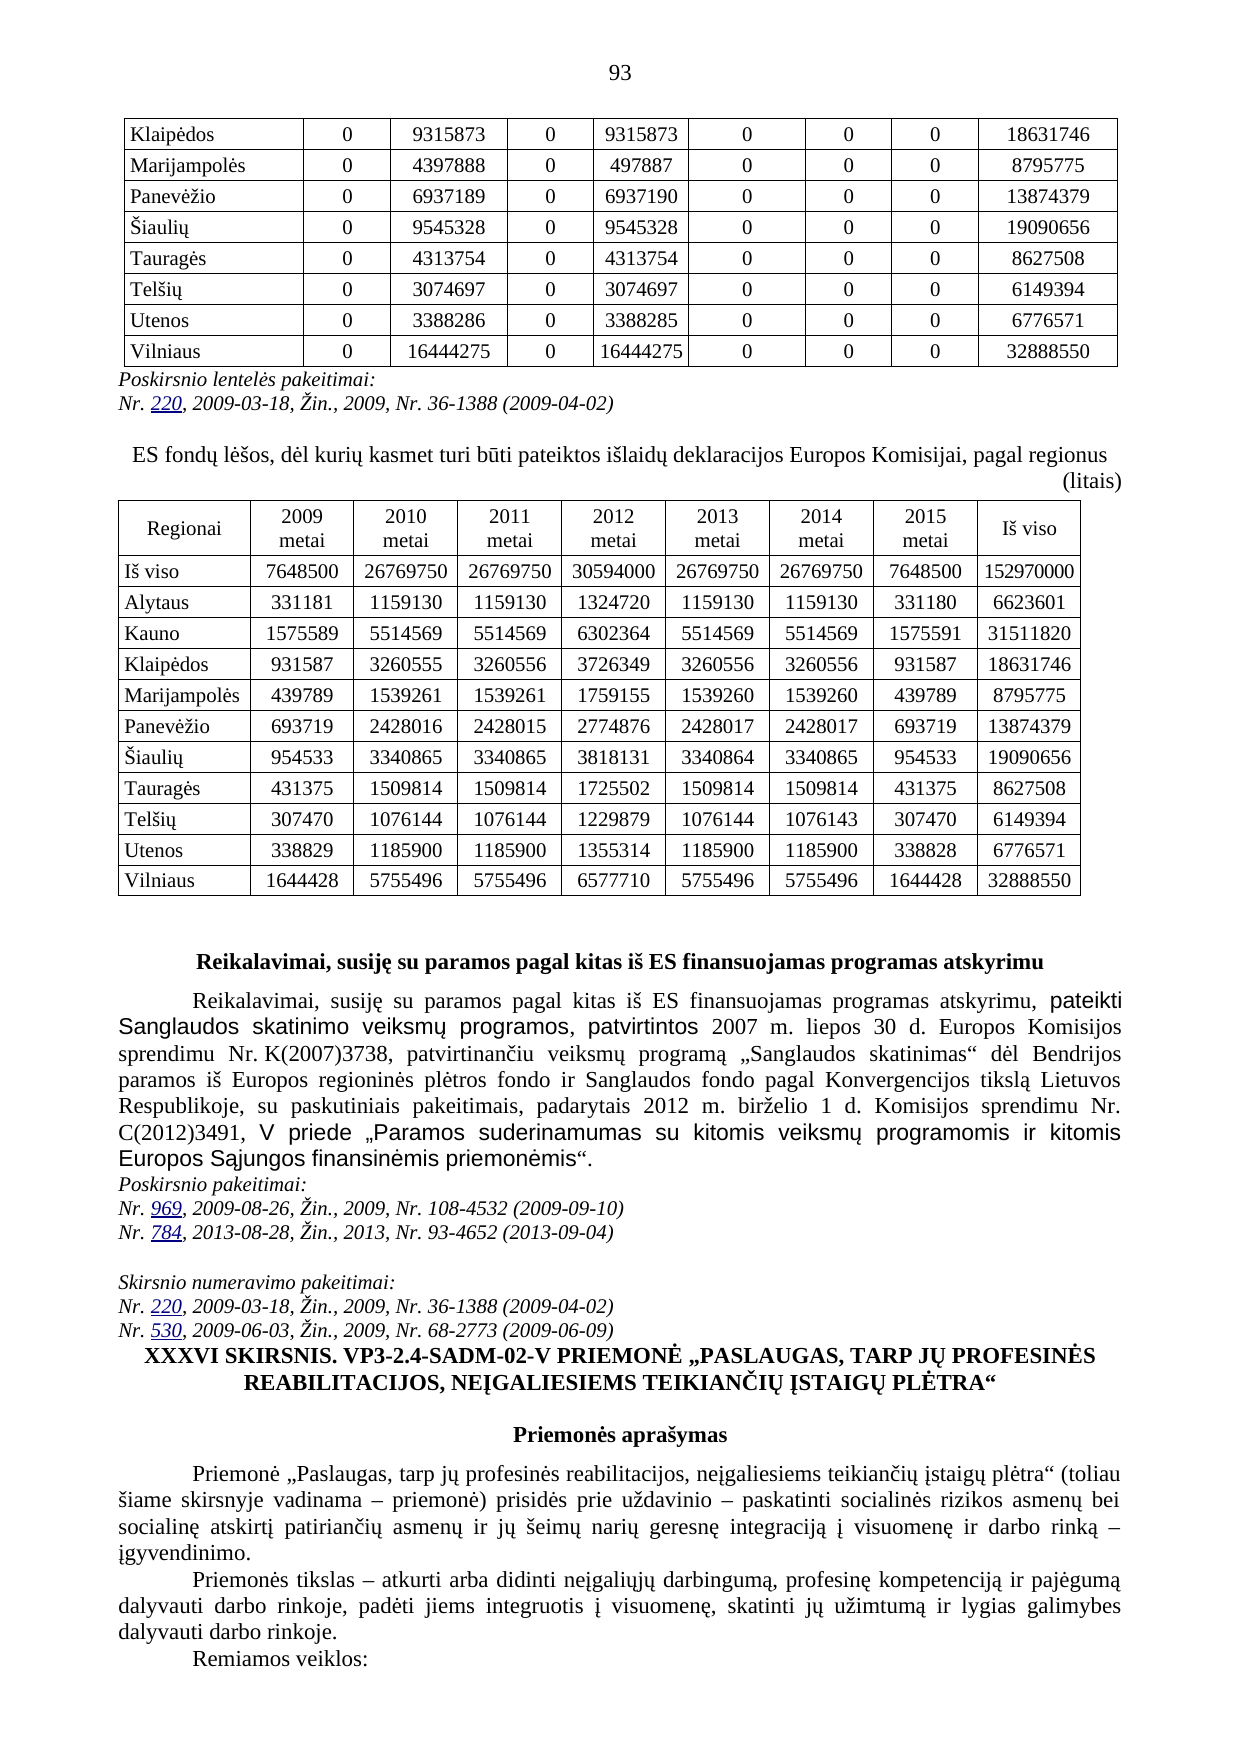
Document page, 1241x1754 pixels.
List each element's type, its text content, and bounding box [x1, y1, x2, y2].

table_cell 5755496 [666, 866, 769, 895]
table_cell Alytaus [119, 587, 250, 617]
table_cell 3260556 [666, 649, 769, 679]
table_cell 0 [508, 150, 593, 180]
table_cell 1229879 [562, 804, 665, 833]
table_cell 0 [689, 119, 805, 149]
table_cell 3340864 [666, 742, 769, 772]
table_cell 954533 [251, 742, 353, 772]
table_cell 0 [892, 336, 978, 366]
table_cell 30594000 [562, 556, 665, 586]
table_cell 32888550 [978, 866, 1080, 895]
table_cell 7648500 [251, 556, 353, 586]
table_cell 0 [892, 212, 978, 242]
table_cell 32888550 [979, 336, 1117, 366]
table_cell 7648500 [874, 556, 977, 586]
table_cell Panevėžio [119, 711, 250, 741]
table_cell 1539260 [666, 680, 769, 710]
table_cell 1509814 [666, 773, 769, 803]
table_cell 1185900 [354, 835, 457, 864]
table_cell 9545328 [594, 212, 688, 242]
table_cell Šiaulių [119, 742, 250, 772]
table_header 2009 metai [251, 501, 353, 555]
table_cell 3340865 [458, 742, 561, 772]
table_cell 0 [689, 243, 805, 273]
table_cell 1759155 [562, 680, 665, 710]
table_cell 8627508 [979, 243, 1117, 273]
table_cell 307470 [251, 804, 353, 833]
text Nr. 530, 2009-06-03, Žin., 2009, Nr. 68-2773 (2009-06-09) [118, 1318, 1122, 1342]
table_cell 6623601 [978, 587, 1080, 617]
table_cell 5755496 [354, 866, 457, 895]
table_cell Vilniaus [119, 866, 250, 895]
table_cell 5514569 [770, 618, 873, 648]
text Remiamos veiklos: [118, 1645, 1122, 1671]
table_cell 9315873 [594, 119, 688, 149]
table_cell 331180 [874, 587, 977, 617]
table_cell Marijampolės [125, 150, 303, 180]
table_cell 1644428 [874, 866, 977, 895]
table_cell 3074697 [391, 274, 507, 304]
table_cell Šiaulių [125, 212, 303, 242]
table_cell Panevėžio [125, 181, 303, 211]
table_cell 0 [892, 181, 978, 211]
table_cell Kauno [119, 618, 250, 648]
table_header 2010 metai [354, 501, 457, 555]
table_cell 13874379 [978, 711, 1080, 741]
table_cell 3726349 [562, 649, 665, 679]
table_cell 4397888 [391, 150, 507, 180]
table_cell 19090656 [978, 742, 1080, 772]
table_cell 6776571 [979, 305, 1117, 335]
text Priemonės tikslas – atkurti arba didinti neįgaliųjų darbingumą, profesinę kompetenciją ir pajėgumą dalyvauti darbo rinkoje, padėti jiems integruotis į visuomenę, skatinti jų užimtumą ir lygias galimybes dalyvauti darbo rinkoje. [118, 1566, 1122, 1645]
table_cell 3388285 [594, 305, 688, 335]
text Nr. 220, 2009-03-18, Žin., 2009, Nr. 36-1388 (2009-04-02) [118, 1294, 1122, 1318]
table_cell 0 [304, 336, 390, 366]
table_cell 2428016 [354, 711, 457, 741]
table_cell 1509814 [770, 773, 873, 803]
table_cell 16444275 [594, 336, 688, 366]
table_cell 0 [806, 336, 891, 366]
table_cell 0 [892, 305, 978, 335]
table_cell 1076143 [770, 804, 873, 833]
table_cell 3260556 [458, 649, 561, 679]
table_cell 931587 [251, 649, 353, 679]
table_cell 693719 [874, 711, 977, 741]
table_header 2015 metai [874, 501, 977, 555]
table_cell 4313754 [391, 243, 507, 273]
table_cell Telšių [119, 804, 250, 833]
table_cell 1076144 [666, 804, 769, 833]
table_cell 497887 [594, 150, 688, 180]
table_cell 3260556 [770, 649, 873, 679]
table_cell 439789 [874, 680, 977, 710]
table_cell 431375 [874, 773, 977, 803]
table_cell Utenos [119, 835, 250, 864]
table_cell 9545328 [391, 212, 507, 242]
text Poskirsnio lentelės pakeitimai: [118, 367, 1122, 391]
text (litais) [118, 467, 1122, 494]
table_cell 1324720 [562, 587, 665, 617]
table_cell Telšių [125, 274, 303, 304]
table_cell 6776571 [978, 835, 1080, 864]
table_cell 0 [689, 305, 805, 335]
table_cell 6302364 [562, 618, 665, 648]
table_cell 8795775 [978, 680, 1080, 710]
table_cell 1539261 [458, 680, 561, 710]
table_cell 18631746 [978, 649, 1080, 679]
table_cell 6937190 [594, 181, 688, 211]
table_cell 2428015 [458, 711, 561, 741]
table_cell 1539260 [770, 680, 873, 710]
table_cell 0 [689, 212, 805, 242]
table_cell 1159130 [666, 587, 769, 617]
text Priemonė „Paslaugas, tarp jų profesinės reabilitacijos, neįgaliesiems teikiančių įstaigų plėtra“ (toliau šiame skirsnyje vadinama – priemonė) prisidės prie uždavinio – paskatinti socialinės rizikos asmenų bei socialinę atskirtį patiriančių asmenų ir jų šeimų narių geresnę integraciją į visuomenę ir darbo rinką – įgyvendinimo. [118, 1460, 1122, 1566]
text Nr. 220, 2009-03-18, Žin., 2009, Nr. 36-1388 (2009-04-02) [118, 391, 1122, 415]
table_cell 1185900 [770, 835, 873, 864]
table_cell Klaipėdos [125, 119, 303, 149]
table_cell 5755496 [770, 866, 873, 895]
table_cell 1575589 [251, 618, 353, 648]
table_cell 3340865 [770, 742, 873, 772]
table_cell 0 [508, 243, 593, 273]
table_cell 0 [806, 305, 891, 335]
table_cell 431375 [251, 773, 353, 803]
table_cell Klaipėdos [119, 649, 250, 679]
table_cell 0 [508, 212, 593, 242]
table_cell 0 [892, 119, 978, 149]
table_cell 5755496 [458, 866, 561, 895]
table_cell 3340865 [354, 742, 457, 772]
table_cell 3260555 [354, 649, 457, 679]
table_cell 0 [806, 243, 891, 273]
table_cell 6937189 [391, 181, 507, 211]
table_cell 1509814 [354, 773, 457, 803]
table_cell 0 [892, 274, 978, 304]
table_header 2012 metai [562, 501, 665, 555]
table_header 2014 metai [770, 501, 873, 555]
table_cell 3818131 [562, 742, 665, 772]
table_cell 0 [304, 243, 390, 273]
table_cell 0 [508, 181, 593, 211]
table_cell 6149394 [979, 274, 1117, 304]
text Nr. 784, 2013-08-28, Žin., 2013, Nr. 93-4652 (2013-09-04) [118, 1220, 1122, 1244]
table_cell 1539261 [354, 680, 457, 710]
table_cell 0 [689, 181, 805, 211]
table_cell 1185900 [666, 835, 769, 864]
table_cell 0 [304, 150, 390, 180]
table_cell 0 [806, 212, 891, 242]
table_cell 5514569 [458, 618, 561, 648]
text Skirsnio numeravimo pakeitimai: [118, 1270, 1122, 1294]
table_cell 954533 [874, 742, 977, 772]
table_cell 1159130 [770, 587, 873, 617]
subtitle XXXVI SKIRSNIS. VP3-2.4-SADM-02-V PRIEMONĖ „PASLAUGAS, TARP JŲ PROFESINĖS REABILITACIJOS, NEĮGALIESIEMS TEIKIANČIŲ ĮSTAIGŲ PLĖTRA“ [118, 1342, 1122, 1395]
table_cell 8795775 [979, 150, 1117, 180]
table_cell 13874379 [979, 181, 1117, 211]
table_cell 0 [304, 274, 390, 304]
table_cell 26769750 [770, 556, 873, 586]
table_cell 307470 [874, 804, 977, 833]
table_cell 0 [806, 150, 891, 180]
table_cell 0 [806, 274, 891, 304]
table_cell 0 [689, 150, 805, 180]
table_cell 0 [304, 119, 390, 149]
table_cell Vilniaus [125, 336, 303, 366]
table_cell 0 [689, 274, 805, 304]
table_cell 0 [892, 150, 978, 180]
table_cell 5514569 [354, 618, 457, 648]
table_cell 1725502 [562, 773, 665, 803]
text Reikalavimai, susiję su paramos pagal kitas iš ES finansuojamas programas atskyrimu, pateikti Sanglaudos skatinimo veiksmų programos, patvirtintos 2007 m. liepos 30 d. Europos Komisijos sprendimu Nr. K(2007)3738, patvirtinančiu veiksmų programą „Sanglaudos skatinimas“ dėl Bendrijos paramos iš Europos regioninės plėtros fondo ir Sanglaudos fondo pagal Konvergencijos tikslą Lietuvos Respublikoje, su paskutiniais pakeitimais, padarytais 2012 m. birželio 1 d. Komisijos sprendimu Nr. C(2012)3491, V priede „Paramos suderinamumas su kitomis veiksmų programomis ir kitomis Europos Sąjungos finansinėmis priemonėmis“. [118, 987, 1122, 1172]
table_cell 0 [508, 305, 593, 335]
table_cell 3388286 [391, 305, 507, 335]
table_cell 26769750 [666, 556, 769, 586]
table_cell 1355314 [562, 835, 665, 864]
text ES fondų lėšos, dėl kurių kasmet turi būti pateiktos išlaidų deklaracijos Europos Komisijai, pagal regionus [118, 441, 1122, 467]
table_cell 18631746 [979, 119, 1117, 149]
table_cell 1159130 [458, 587, 561, 617]
table_cell Tauragės [119, 773, 250, 803]
table_cell Tauragės [125, 243, 303, 273]
table_cell 1076144 [354, 804, 457, 833]
table_cell 0 [508, 274, 593, 304]
table_cell 5514569 [666, 618, 769, 648]
table_header 2013 metai [666, 501, 769, 555]
table_cell 0 [892, 243, 978, 273]
table_cell 0 [508, 336, 593, 366]
table_cell 0 [508, 119, 593, 149]
table_cell 0 [304, 181, 390, 211]
table_cell 0 [304, 305, 390, 335]
table_cell 693719 [251, 711, 353, 741]
table_cell 26769750 [458, 556, 561, 586]
table_header Regionai [119, 501, 250, 555]
text Priemonės aprašymas [118, 1421, 1122, 1448]
table_cell 1509814 [458, 773, 561, 803]
table_cell 0 [689, 336, 805, 366]
table_cell 3074697 [594, 274, 688, 304]
table_cell 439789 [251, 680, 353, 710]
table_cell 2428017 [666, 711, 769, 741]
table_cell 338829 [251, 835, 353, 864]
table_cell 338828 [874, 835, 977, 864]
table_cell 0 [304, 212, 390, 242]
table_cell 6149394 [978, 804, 1080, 833]
table_cell 331181 [251, 587, 353, 617]
table_cell 152970000 [978, 556, 1080, 586]
table_cell 6577710 [562, 866, 665, 895]
table_cell Marijampolės [119, 680, 250, 710]
table_cell 19090656 [979, 212, 1117, 242]
table_cell 26769750 [354, 556, 457, 586]
table_cell Utenos [125, 305, 303, 335]
table_cell 1644428 [251, 866, 353, 895]
table_cell 1159130 [354, 587, 457, 617]
table_cell 4313754 [594, 243, 688, 273]
table_cell 1575591 [874, 618, 977, 648]
text Nr. 969, 2009-08-26, Žin., 2009, Nr. 108-4532 (2009-09-10) [118, 1196, 1122, 1220]
table_cell 0 [806, 119, 891, 149]
table_cell 31511820 [978, 618, 1080, 648]
table_cell 16444275 [391, 336, 507, 366]
table_cell Iš viso [119, 556, 250, 586]
table_cell 1076144 [458, 804, 561, 833]
table_cell 2774876 [562, 711, 665, 741]
table_header 2011 metai [458, 501, 561, 555]
table_cell 9315873 [391, 119, 507, 149]
table_cell 1185900 [458, 835, 561, 864]
table_cell 2428017 [770, 711, 873, 741]
table_cell 931587 [874, 649, 977, 679]
table_cell 8627508 [978, 773, 1080, 803]
text Poskirsnio pakeitimai: [118, 1172, 1122, 1196]
table_cell 0 [806, 181, 891, 211]
text Reikalavimai, susiję su paramos pagal kitas iš ES finansuojamas programas atskyrimu [118, 948, 1122, 974]
table_header Iš viso [978, 501, 1080, 555]
